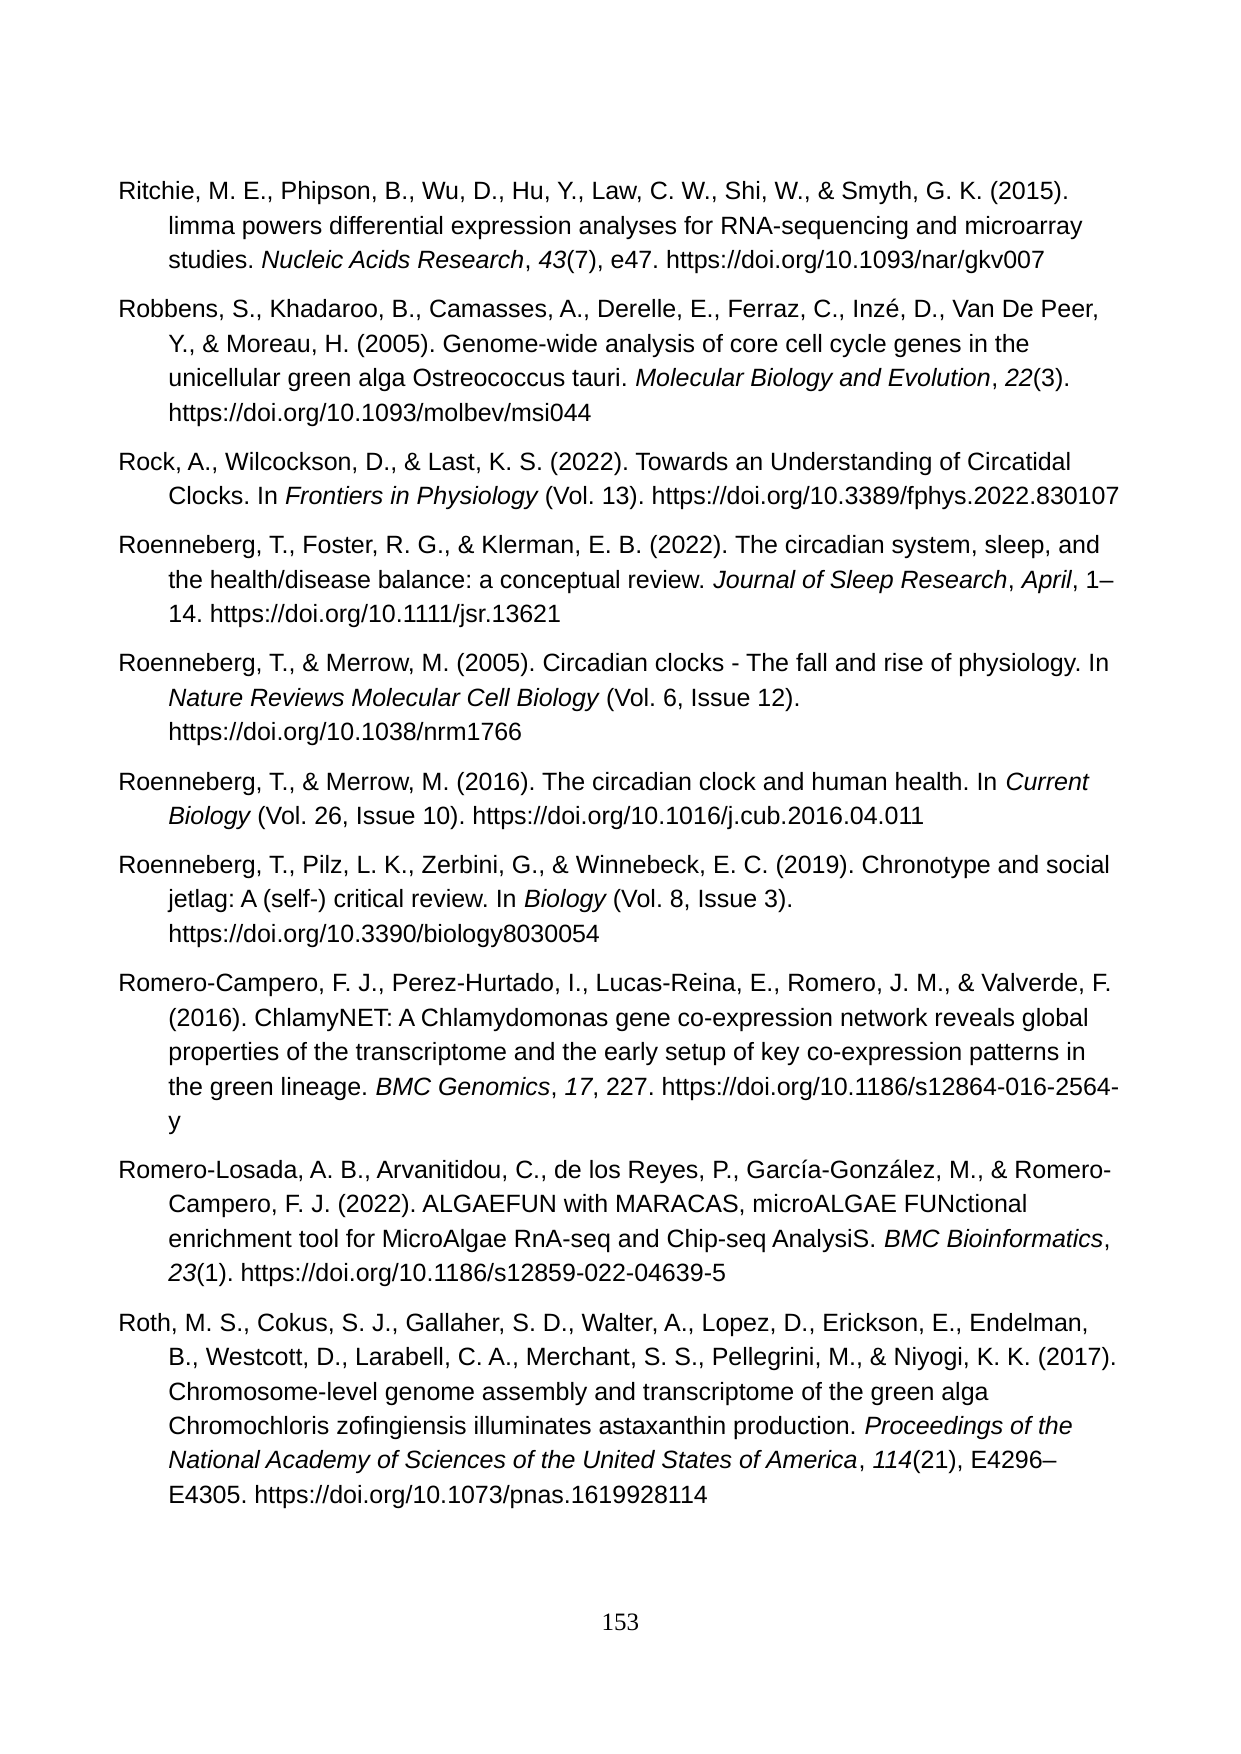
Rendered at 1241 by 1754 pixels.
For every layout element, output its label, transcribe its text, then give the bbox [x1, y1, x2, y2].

text Roenneberg, T., Foster, R. G., & Klerman, E. B. (2022). The circadian system, sleep, and the health/disease balance: a conceptual review. Journal of Sleep Research, April, 1–14. https://doi.org/10.1111/jsr.13621 [118, 530, 1122, 628]
text Roenneberg, T., & Merrow, M. (2016). The circadian clock and human health. In Current Biology (Vol. 26, Issue 10). https://doi.org/10.1016/j.cub.2016.04.011 [118, 766, 1122, 830]
text Romero-Campero, F. J., Perez-Hurtado, I., Lucas-Reina, E., Romero, J. M., & Valverde, F. (2016). ChlamyNET: A Chlamydomonas gene co-expression network reveals global properties of the transcriptome and the early setup of key co-expression patterns in the green lineage. BMC Genomics, 17, 227. https://doi.org/10.1186/s12864-016-2564-y [118, 968, 1122, 1135]
text Roenneberg, T., & Merrow, M. (2005). Circadian clocks - The fall and rise of physiology. In Nature Reviews Molecular Cell Biology (Vol. 6, Issue 12). https://doi.org/10.1038/nrm1766 [118, 648, 1122, 746]
text Roenneberg, T., Pilz, L. K., Zerbini, G., & Winnebeck, E. C. (2019). Chronotype and social jetlag: A (self-) critical review. In Biology (Vol. 8, Issue 3). https://doi.org/10.3390/biology8030054 [118, 850, 1122, 948]
text Romero-Losada, A. B., Arvanitidou, C., de los Reyes, P., García-González, M., & Romero-Campero, F. J. (2022). ALGAEFUN with MARACAS, microALGAE FUNctional enrichment tool for MicroAlgae RnA-seq and Chip-seq AnalysiS. BMC Bioinformatics, 23(1). https://doi.org/10.1186/s12859-022-04639-5 [118, 1155, 1122, 1287]
text Rock, A., Wilcockson, D., & Last, K. S. (2022). Towards an Understanding of Circatidal Clocks. In Frontiers in Physiology (Vol. 13). https://doi.org/10.3389/fphys.2022.830107 [118, 447, 1122, 510]
text Roth, M. S., Cokus, S. J., Gallaher, S. D., Walter, A., Lopez, D., Erickson, E., Endelman, B., Westcott, D., Larabell, C. A., Merchant, S. S., Pellegrini, M., & Niyogi, K. K. (2017). Chromosome-level genome assembly and transcriptome of the green alga Chromochloris zofingiensis illuminates astaxanthin production. Proceedings of the National Academy of Sciences of the United States of America, 114(21), E4296–E4305. https://doi.org/10.1073/pnas.1619928114 [118, 1307, 1122, 1509]
text Ritchie, M. E., Phipson, B., Wu, D., Hu, Y., Law, C. W., Shi, W., & Smyth, G. K. (2015). limma powers differential expression analyses for RNA-sequencing and microarray studies. Nucleic Acids Research, 43(7), e47. https://doi.org/10.1093/nar/gkv007 [118, 176, 1122, 274]
text Robbens, S., Khadaroo, B., Camasses, A., Derelle, E., Ferraz, C., Inzé, D., Van De Peer, Y., & Moreau, H. (2005). Genome-wide analysis of core cell cycle genes in the unicellular green alga Ostreococcus tauri. Molecular Biology and Evolution, 22(3). https://doi.org/10.1093/molbev/msi044 [118, 294, 1122, 427]
